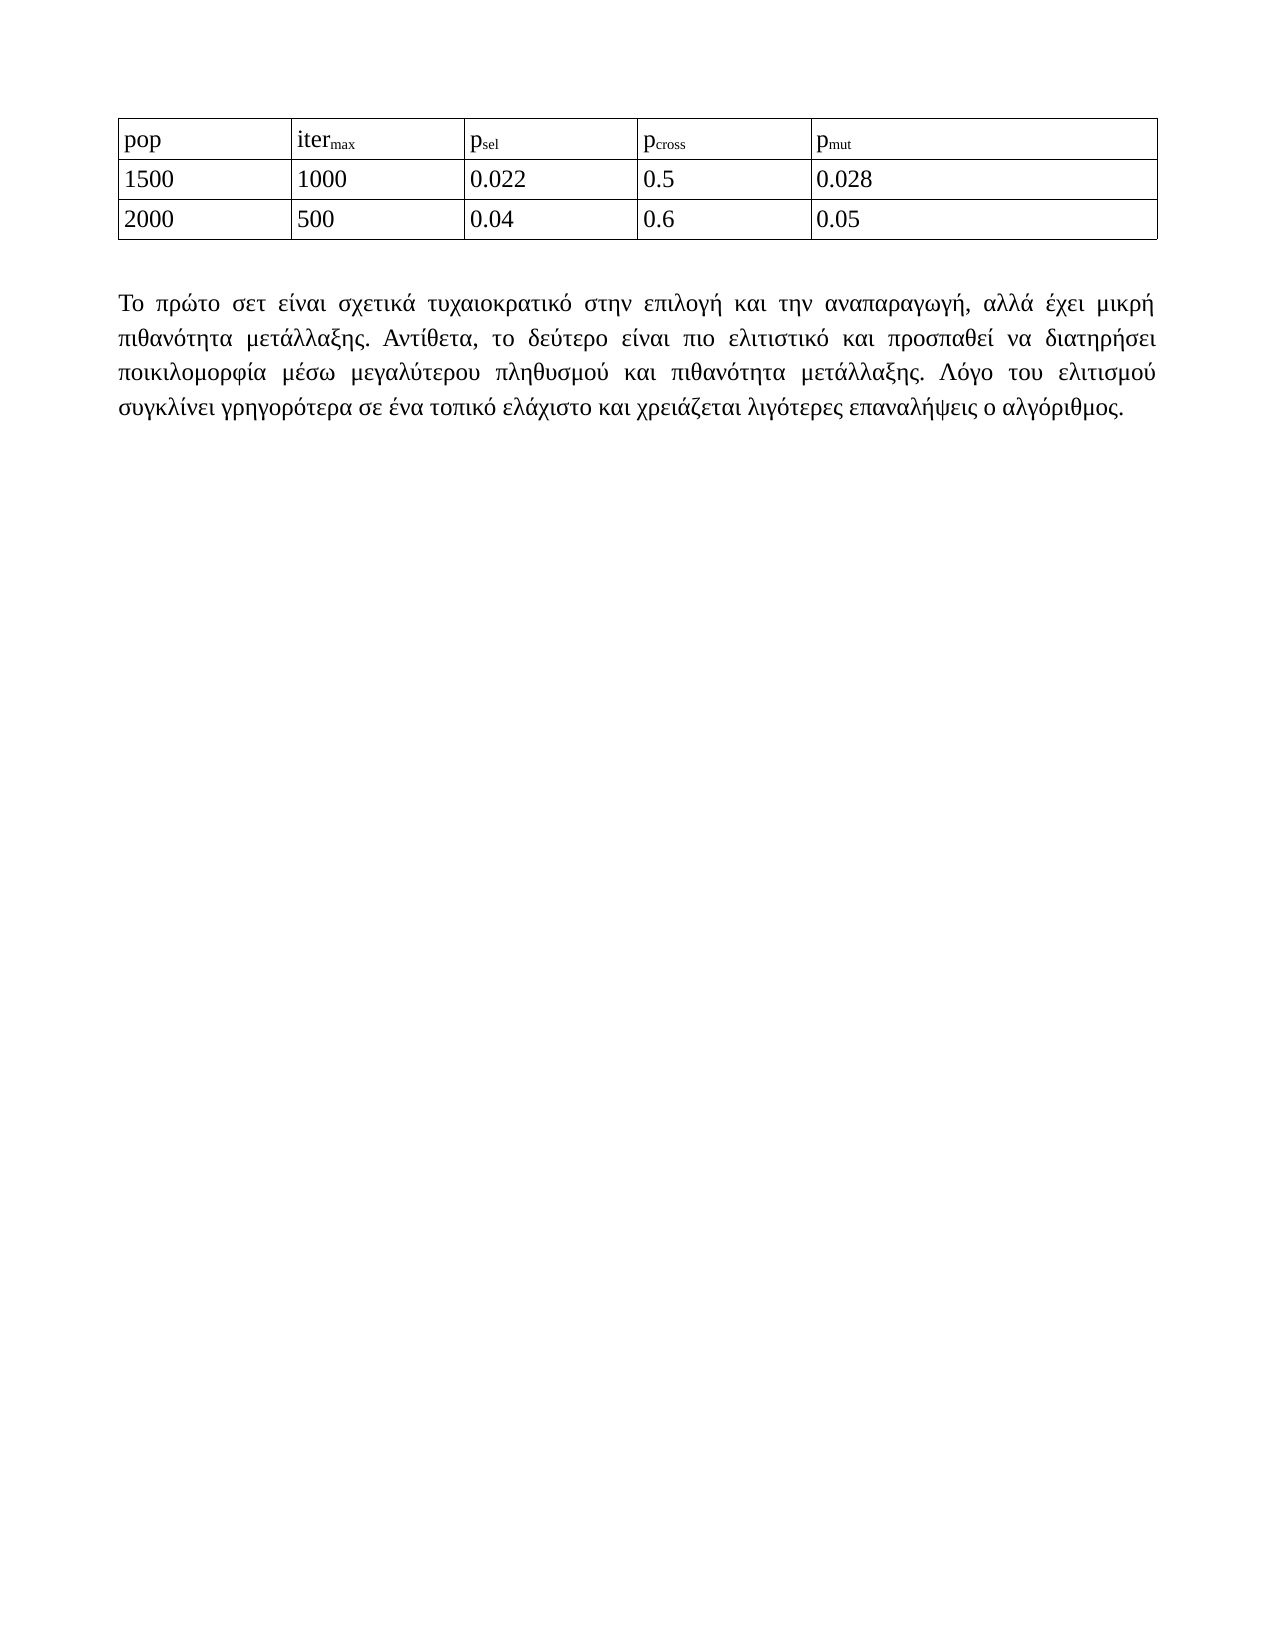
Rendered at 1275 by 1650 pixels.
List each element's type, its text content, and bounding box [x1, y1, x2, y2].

text Το πρώτο σετ είναι σχετικά τυχαιοκρατικό στην επιλογή και την αναπαραγωγή, αλλά έχει μικρή πιθανότητα μετάλλαξης. Αντίθετα, το δεύτερο είναι πιο ελιτιστικό και προσπαθεί να διατηρήσει ποικιλομορφία μέσω μεγαλύτερου πληθυσμού και πιθανότητα μετάλλαξης. Λόγο του ελιτισμού συγκλίνει γρηγορότερα σε ένα τοπικό ελάχιστο και χρειάζεται λιγότερες επαναλήψεις ο αλγόριθμος. [118, 288, 1157, 420]
table_header itermax [292, 119, 464, 158]
table_header pcross [638, 119, 811, 158]
table_cell 0.6 [638, 200, 811, 239]
table_cell 0.028 [812, 160, 1157, 199]
table_header psel [465, 119, 637, 158]
table_cell 500 [292, 200, 464, 239]
table_cell 2000 [119, 200, 291, 239]
table_cell 0.5 [638, 160, 811, 199]
table_header pmut [812, 119, 1157, 158]
table_header pop [119, 119, 291, 158]
table_cell 0.04 [465, 200, 637, 239]
table_cell 1000 [292, 160, 464, 199]
table_cell 0.05 [812, 200, 1157, 239]
table_cell 1500 [119, 160, 291, 199]
table_cell 0.022 [465, 160, 637, 199]
